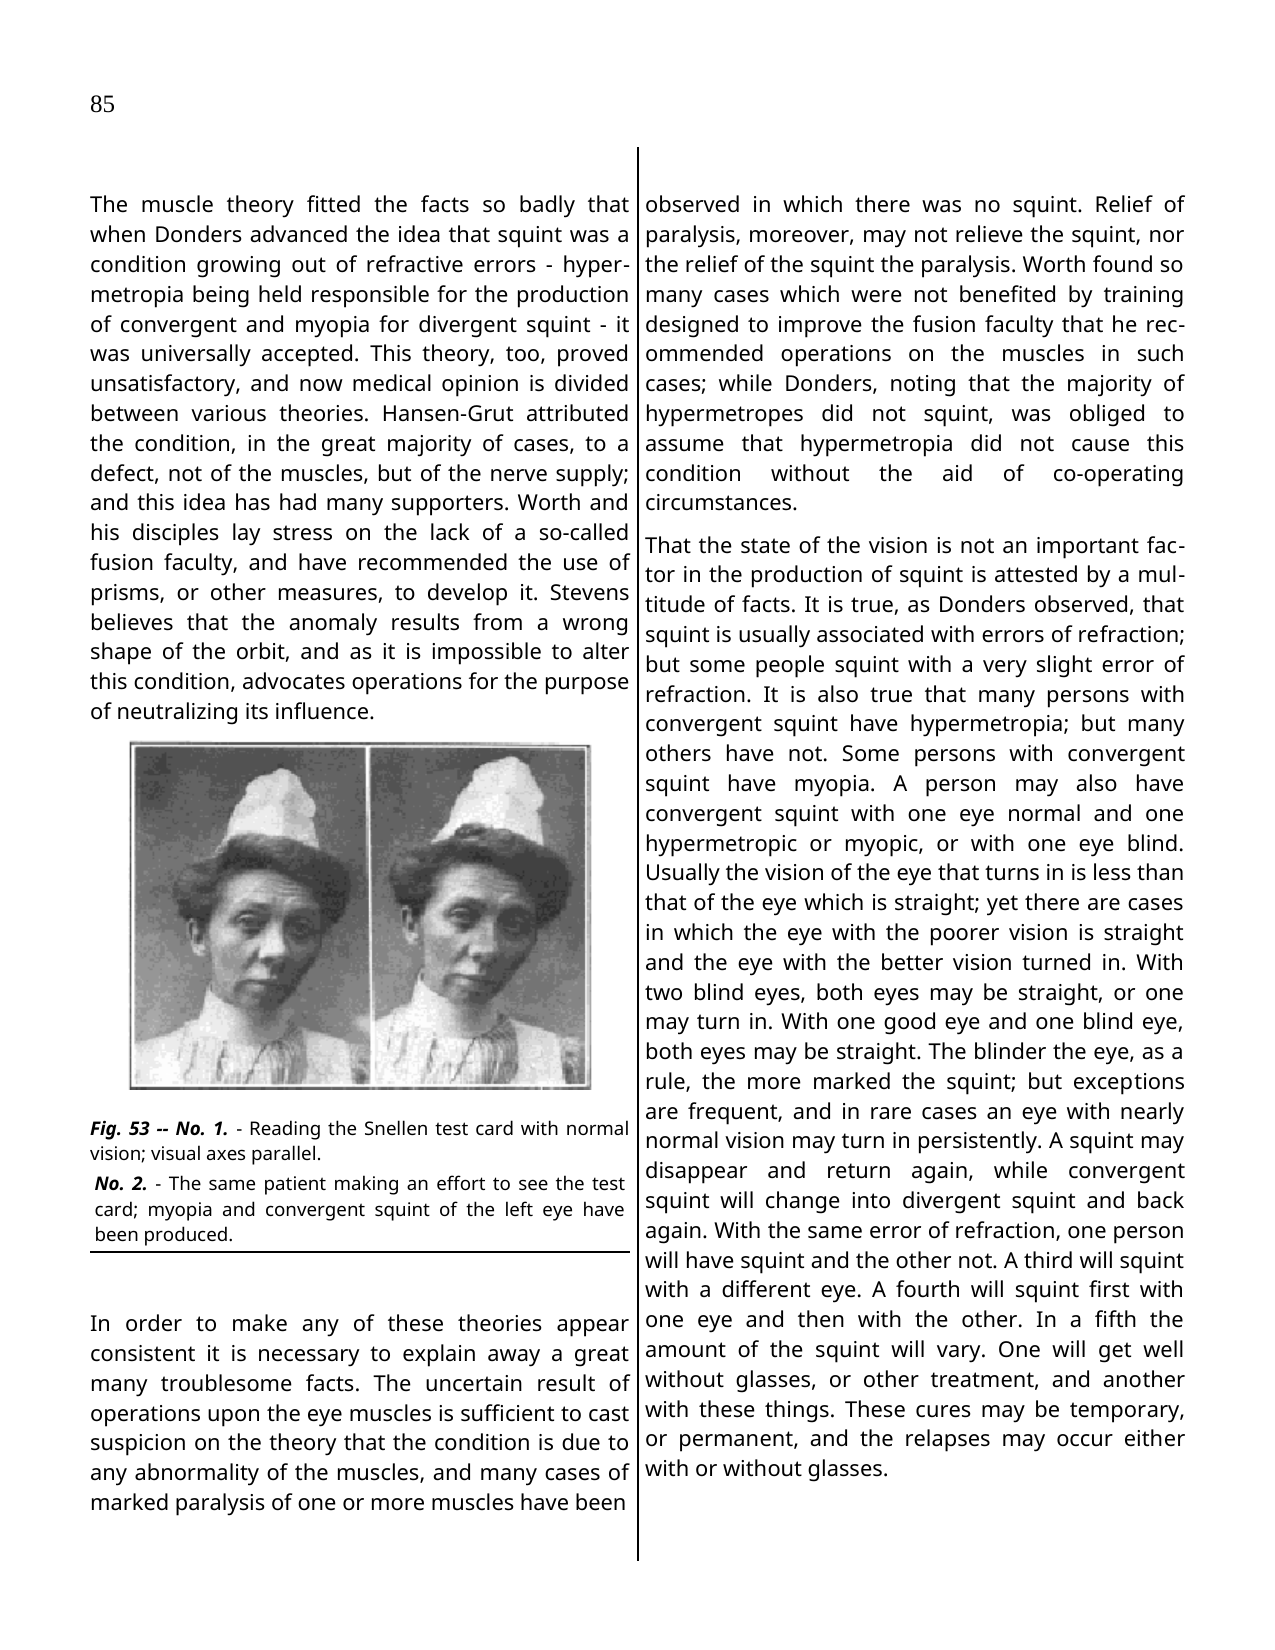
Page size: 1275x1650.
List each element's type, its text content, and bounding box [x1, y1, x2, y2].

text The muscle theory fitted the facts so badly that when Donders advanced the idea that squint was a condition growing out of refractive errors - hyper­metropia being held responsible for the production of convergent and myopia for divergent squint - it was universally accepted. This theory, too, proved unsatisfactory, and now medical opinion is divided between various theories. Hansen-Grut attributed the condition, in the great majority of cases, to a defect, not of the muscles, but of the nerve supply; and this idea has had many supporters. Worth and his disciples lay stress on the lack of a so-called fusion faculty, and have recommended the use of prisms, or other measures, to develop it. Stevens believes that the anomaly results from a wrong shape of the orbit, and as it is impossible to alter this condition, advocates operations for the purpose of neutralizing its influence. [90, 189, 630, 726]
text No. 2. - The same patient making an effort to see the test card; myopia and convergent squint of the left eye have been produced. [90, 1166, 630, 1251]
text Fig. 53 -- No. 1. - Reading the Snellen test card with normal vision; visual axes parallel. [90, 1115, 630, 1166]
text In order to make any of these theories appear consistent it is necessary to explain away a great many troublesome facts. The uncertain result of operations upon the eye muscles is sufficient to cast suspicion on the theory that the condition is due to any abnormality of the muscles, and many cases of marked paralysis of one or more muscles have been [90, 1308, 630, 1517]
text That the state of the vision is not an important fac­tor in the production of squint is attested by a mul­titude of facts. It is true, as Donders observed, that squint is usually associated with errors of re­fraction; but some people squint with a very slight error of refraction. It is also true that many per­sons with convergent squint have hypermetropia; but many others have not. Some persons with con­ver­gent squint have myopia. A person may also have convergent squint with one eye normal and one hype­rmetropic or myopic, or with one eye blind. Usually the vision of the eye that turns in is less than that of the eye which is straight; yet there are cases in which the eye with the poorer vision is straight and the eye with the better vision turned in. With two blind eyes, both eyes may be straight, or one may turn in. With one good eye and one blind eye, both eyes may be straight. The blinder the eye, as a rule, the more marked the squint; but excep­tions are fre­quent, and in rare cases an eye with nearly normal vision may turn in persistently. A squint may disap­pear and return again, while conver­gent squint will change into divergent squint and back again. With the same error of refraction, one person will have squint and the other not. A third will squint with a different eye. A fourth will squint first with one eye and then with the other. In a fifth the amount of the squint will vary. One will get well without glas­ses, or other treatment, and ano­ther with these things. These cures may be tempor­ary, or perman­ent, and the relapses may occur eith­er with or with­out glasses. [645, 530, 1185, 1483]
picture [127, 738, 593, 1090]
text observed in which there was no squint. Relief of paralysis, moreover, may not relieve the squint, nor the relief of the squint the paralysis. Worth found so many cases which were not benefited by training designed to improve the fusion faculty that he rec­ommended operations on the muscles in such cases; while Donders, noting that the majority of hyper­metropes did not squint, was obliged to assume that hypermetropia did not cause this condition without the aid of co-operating circumstances. [645, 189, 1185, 517]
